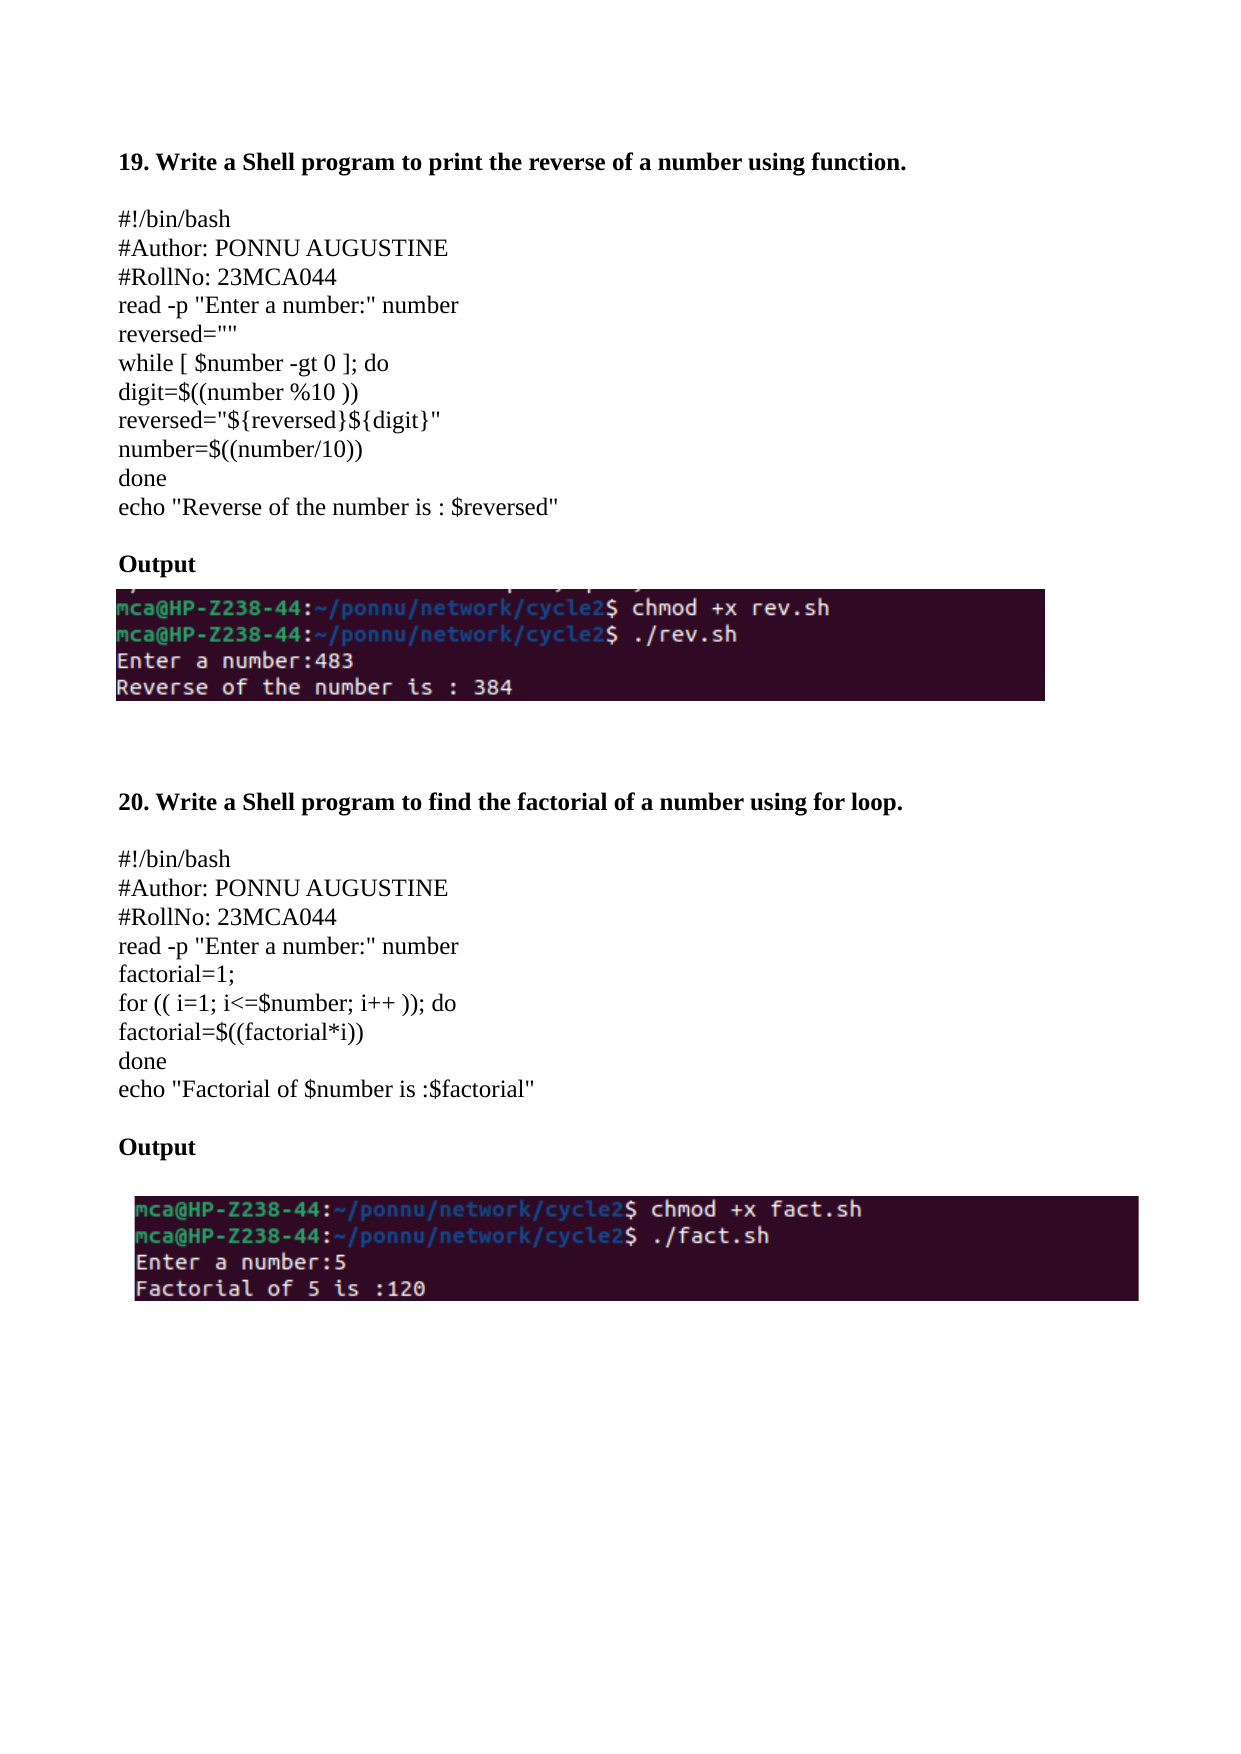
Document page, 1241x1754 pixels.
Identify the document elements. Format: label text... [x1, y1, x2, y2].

text #RollNo: 23MCA044 [118, 262, 1122, 291]
text #!/bin/bash [118, 204, 1122, 233]
text number=$((number/10)) [118, 434, 1122, 463]
text for (( i=1; i<=$number; i++ )); do [118, 988, 1122, 1017]
text digit=$((number %10 )) [118, 377, 1122, 406]
text Output [118, 1132, 1122, 1161]
picture [134, 1196, 1139, 1301]
text while [ $number -gt 0 ]; do [118, 348, 1122, 377]
text factorial=$((factorial*i)) [118, 1017, 1122, 1046]
text echo "Reverse of the number is : $reversed" [118, 492, 1122, 521]
text read -p "Enter a number:" number [118, 931, 1122, 959]
text echo "Factorial of $number is :$factorial" [118, 1074, 1122, 1103]
text done [118, 1046, 1122, 1074]
text #RollNo: 23MCA044 [118, 902, 1122, 931]
text done [118, 463, 1122, 492]
text 19. Write a Shell program to print the reverse of a number using function. [118, 147, 1122, 176]
picture [116, 589, 1045, 701]
text Output [118, 549, 1122, 578]
text #Author: PONNU AUGUSTINE [118, 873, 1122, 902]
text #!/bin/bash [118, 844, 1122, 873]
text #Author: PONNU AUGUSTINE [118, 233, 1122, 262]
text 20. Write a Shell program to find the factorial of a number using for loop. [118, 787, 1122, 816]
text reversed="" [118, 319, 1122, 348]
text reversed="${reversed}${digit}" [118, 406, 1122, 434]
text factorial=1; [118, 959, 1122, 988]
text read -p "Enter a number:" number [118, 291, 1122, 319]
